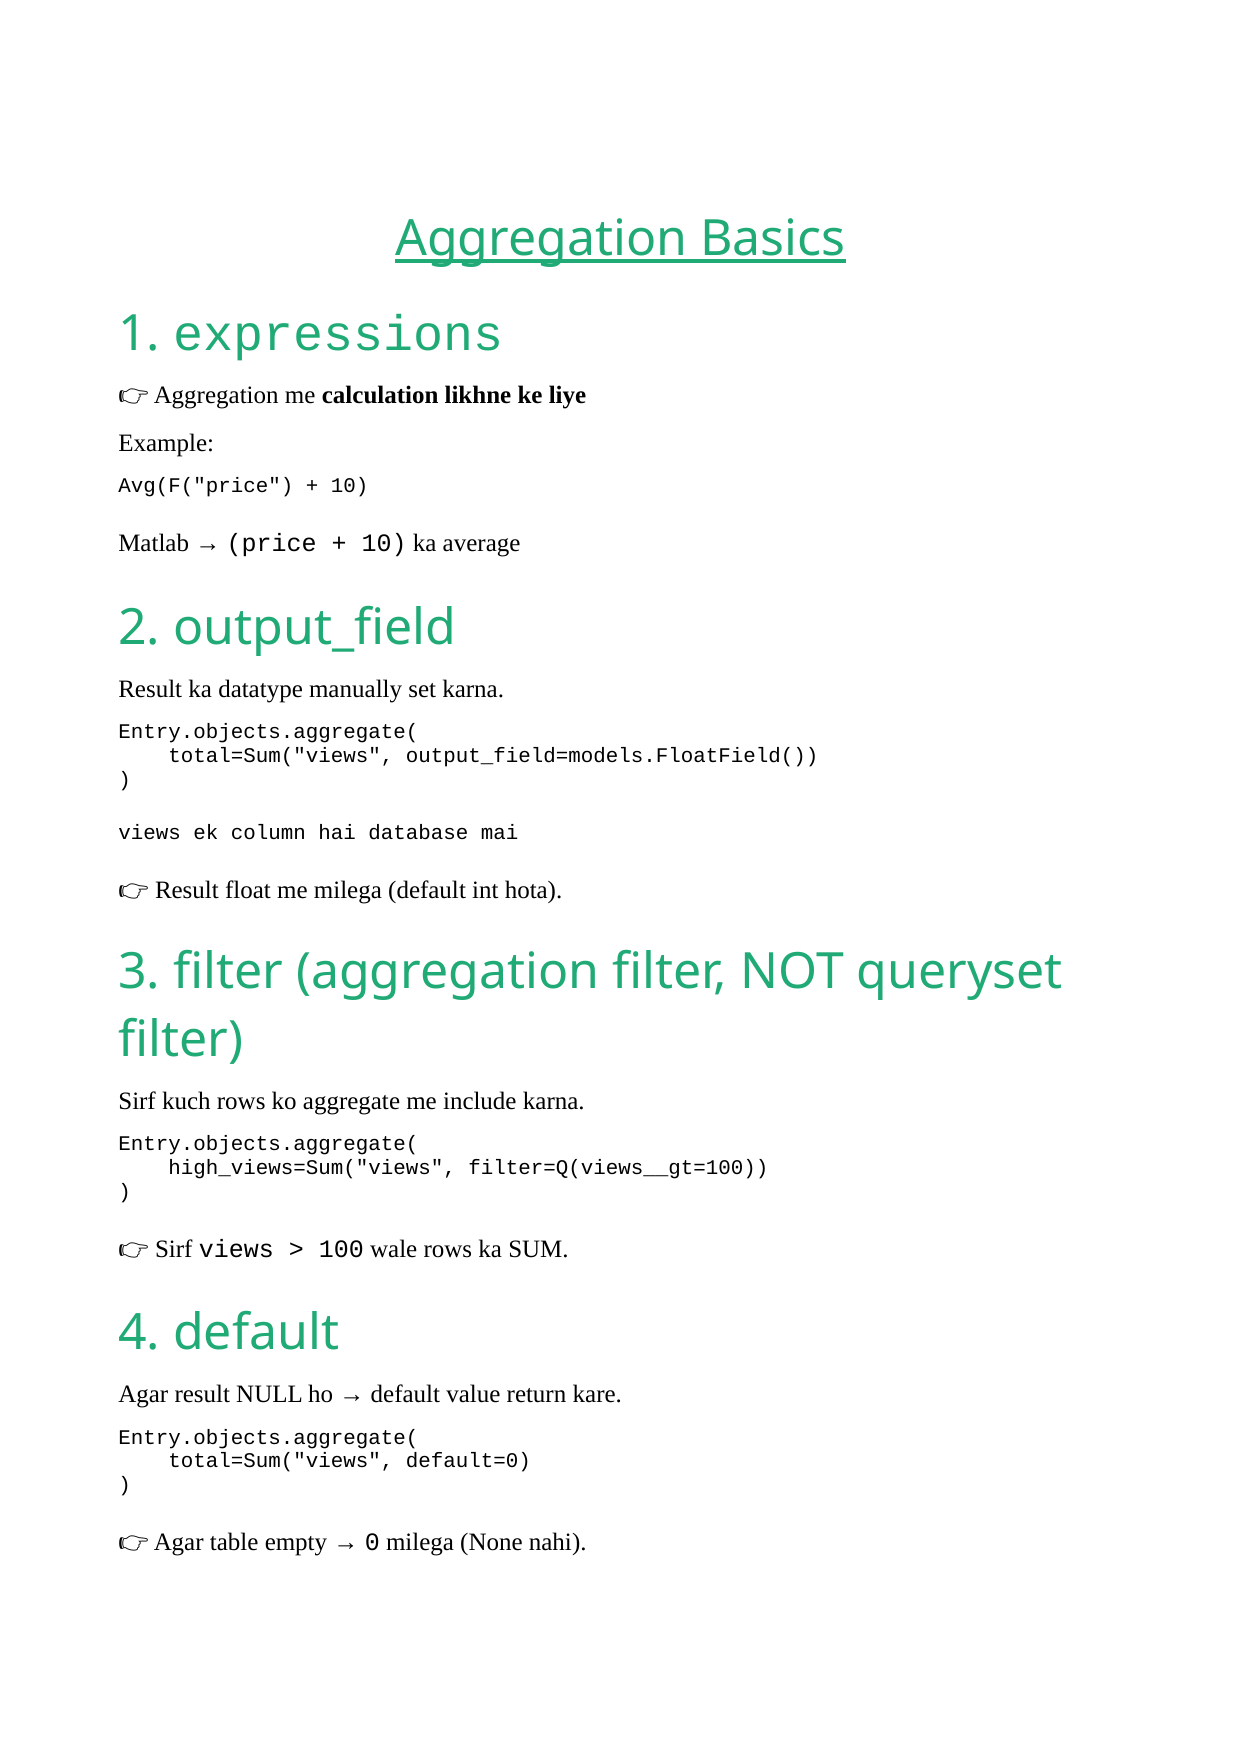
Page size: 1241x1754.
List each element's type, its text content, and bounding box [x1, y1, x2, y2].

text Entry.objects.aggregate( [118, 1133, 1122, 1157]
subtitle 4. default [118, 1296, 1122, 1364]
text Example: [118, 428, 1122, 457]
text ) [118, 769, 1122, 792]
text views ek column hai database mai [118, 822, 1122, 845]
subtitle Aggregation Basics [118, 202, 1122, 270]
subtitle 1. expressions [118, 297, 1122, 366]
text total=Sum("views", output_field=models.FloatField()) [118, 745, 1122, 769]
text Result ka datatype manually set karna. [118, 674, 1122, 702]
text 👉 Result float me milega (default int hota). [118, 875, 1122, 904]
text Entry.objects.aggregate( [118, 1427, 1122, 1450]
text ) [118, 1181, 1122, 1204]
text Avg(F("price") + 10) [118, 475, 1122, 499]
text 👉 Agar table empty → 0 milega (None nahi). [118, 1527, 1122, 1558]
subtitle 2. output_field [118, 591, 1122, 659]
text 👉 Sirf views > 100 wale rows ka SUM. [118, 1234, 1122, 1265]
text total=Sum("views", default=0) [118, 1450, 1122, 1474]
subtitle 3. filter (aggregation filter, NOT queryset filter) [118, 935, 1122, 1071]
text ) [118, 1474, 1122, 1498]
text Agar result NULL ho → default value return kare. [118, 1379, 1122, 1408]
text Entry.objects.aggregate( [118, 721, 1122, 745]
text Matlab → (price + 10) ka average [118, 528, 1122, 559]
text high_views=Sum("views", filter=Q(views__gt=100)) [118, 1157, 1122, 1181]
text Sirf kuch rows ko aggregate me include karna. [118, 1086, 1122, 1114]
text 👉 Aggregation me calculation likhne ke liye [118, 380, 1122, 409]
